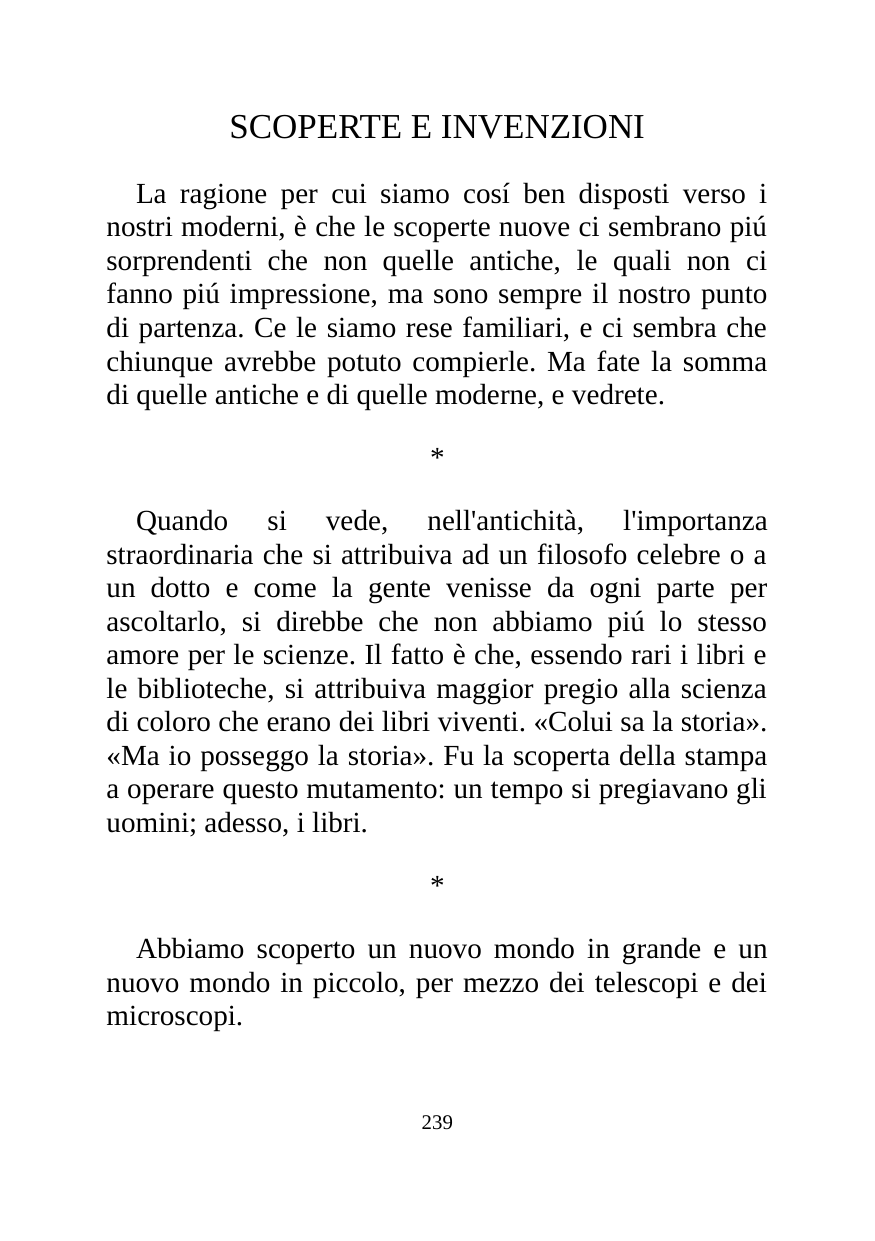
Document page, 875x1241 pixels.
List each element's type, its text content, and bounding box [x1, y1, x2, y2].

text * [106, 440, 768, 474]
text La ragione per cui siamo cosí ben disposti verso i nostri moderni, è che le scoperte nuove ci sembrano piú sorprendenti che non quelle antiche, le quali non ci fanno piú impressione, ma sono sempre il nostro punto di partenza. Ce le siamo rese familiari, e ci sembra che chiunque avrebbe potuto compierle. Ma fate la somma di quelle antiche e di quelle moderne, e vedrete. [106, 176, 768, 411]
subtitle SCOPERTE E INVENZIONI [106, 106, 768, 146]
text * [106, 868, 768, 902]
text Quando si vede, nell'antichità, l'importanza straordinaria che si attribuiva ad un filosofo celebre o a un dotto e come la gente venisse da ogni parte per ascoltarlo, si direbbe che non abbiamo piú lo stesso amore per le scienze. Il fatto è che, essendo rari i libri e le biblioteche, si attribuiva maggior pregio alla scienza di coloro che erano dei libri viventi. «Colui sa la storia». «Ma io posseggo la storia». Fu la scoperta della stampa a operare questo mutamento: un tempo si pregiavano gli uomini; adesso, i libri. [106, 503, 768, 839]
text Abbiamo scoperto un nuovo mondo in grande e un nuovo mondo in piccolo, per mezzo dei telescopi e dei microscopi. [106, 931, 768, 1032]
